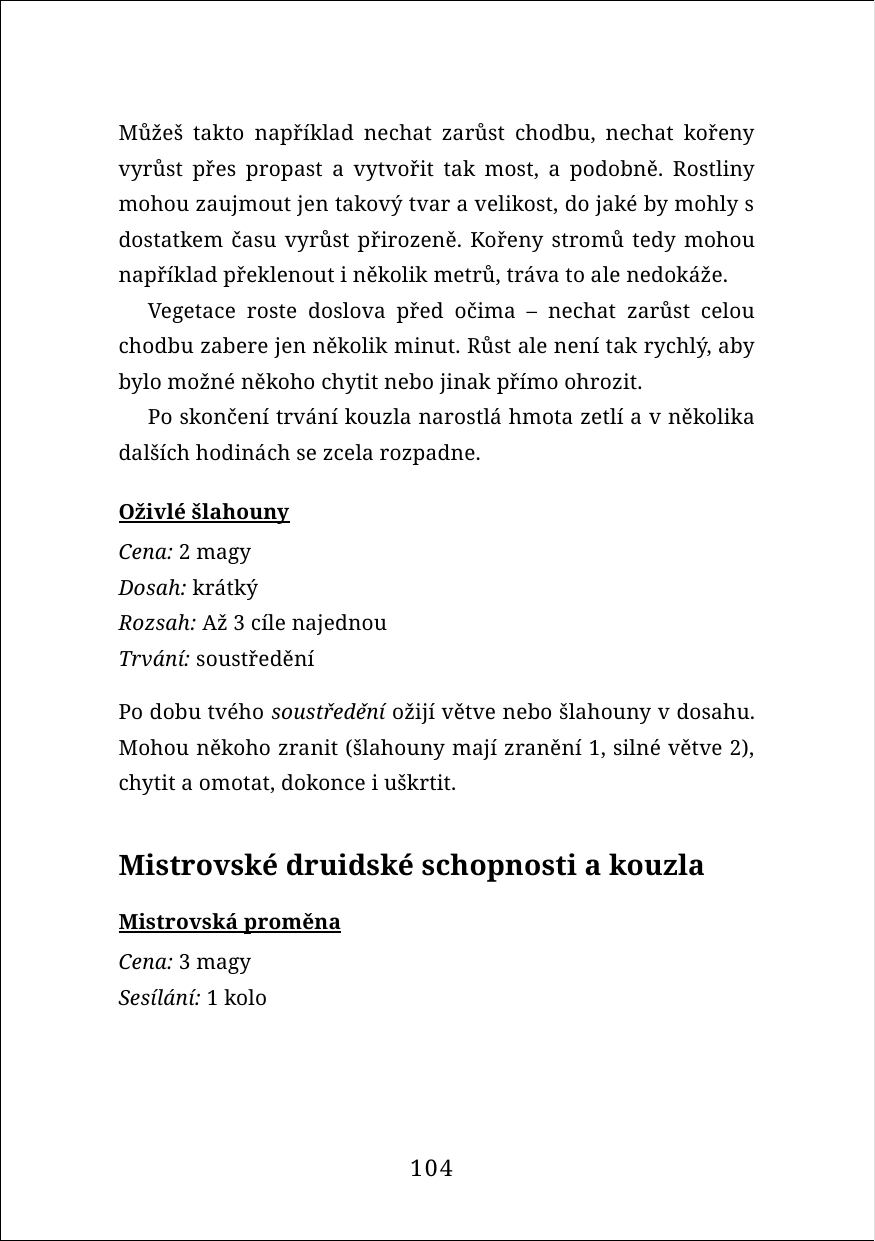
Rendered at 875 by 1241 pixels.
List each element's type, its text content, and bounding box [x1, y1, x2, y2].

text Po dobu tvého soustředění ožijí větve nebo šlahouny v dosahu. Mohou někoho zranit (šlahouny mají zranění 1, silné větve 2), chytit a omotat, dokonce i uškrtit. [118, 697, 756, 797]
text Cena: 2 magy Dosah: krátký Rozsah: Až 3 cíle najednou Trvání: soustředění [118, 537, 756, 672]
text Cena: 3 magy Sesílání: 1 kolo [118, 947, 756, 1011]
subtitle Oživlé šlahouny [118, 497, 756, 526]
subtitle Mistrovská proměna [118, 907, 756, 935]
subtitle Mistrovské druidské schopnosti a kouzla [118, 845, 756, 883]
text Můžeš takto například nechat zarůst chodbu, nechat kořeny vyrůst přes propast a vytvořit tak most, a podobně. Rostliny mohou zaujmout jen takový tvar a velikost, do jaké by mohly s dostatkem času vyrůst přirozeně. Kořeny stromů tedy mohou například překlenout i několik metrů, tráva to ale nedokáže. Vegetace roste doslova před očima – nechat zarůst celou chodbu zabere jen několik minut. Růst ale není tak rychlý, aby bylo možné někoho chytit nebo jinak přímo ohrozit. Po skončení trvání kouzla narostlá hmota zetlí a v několika dalších hodinách se zcela rozpadne. [118, 118, 756, 466]
